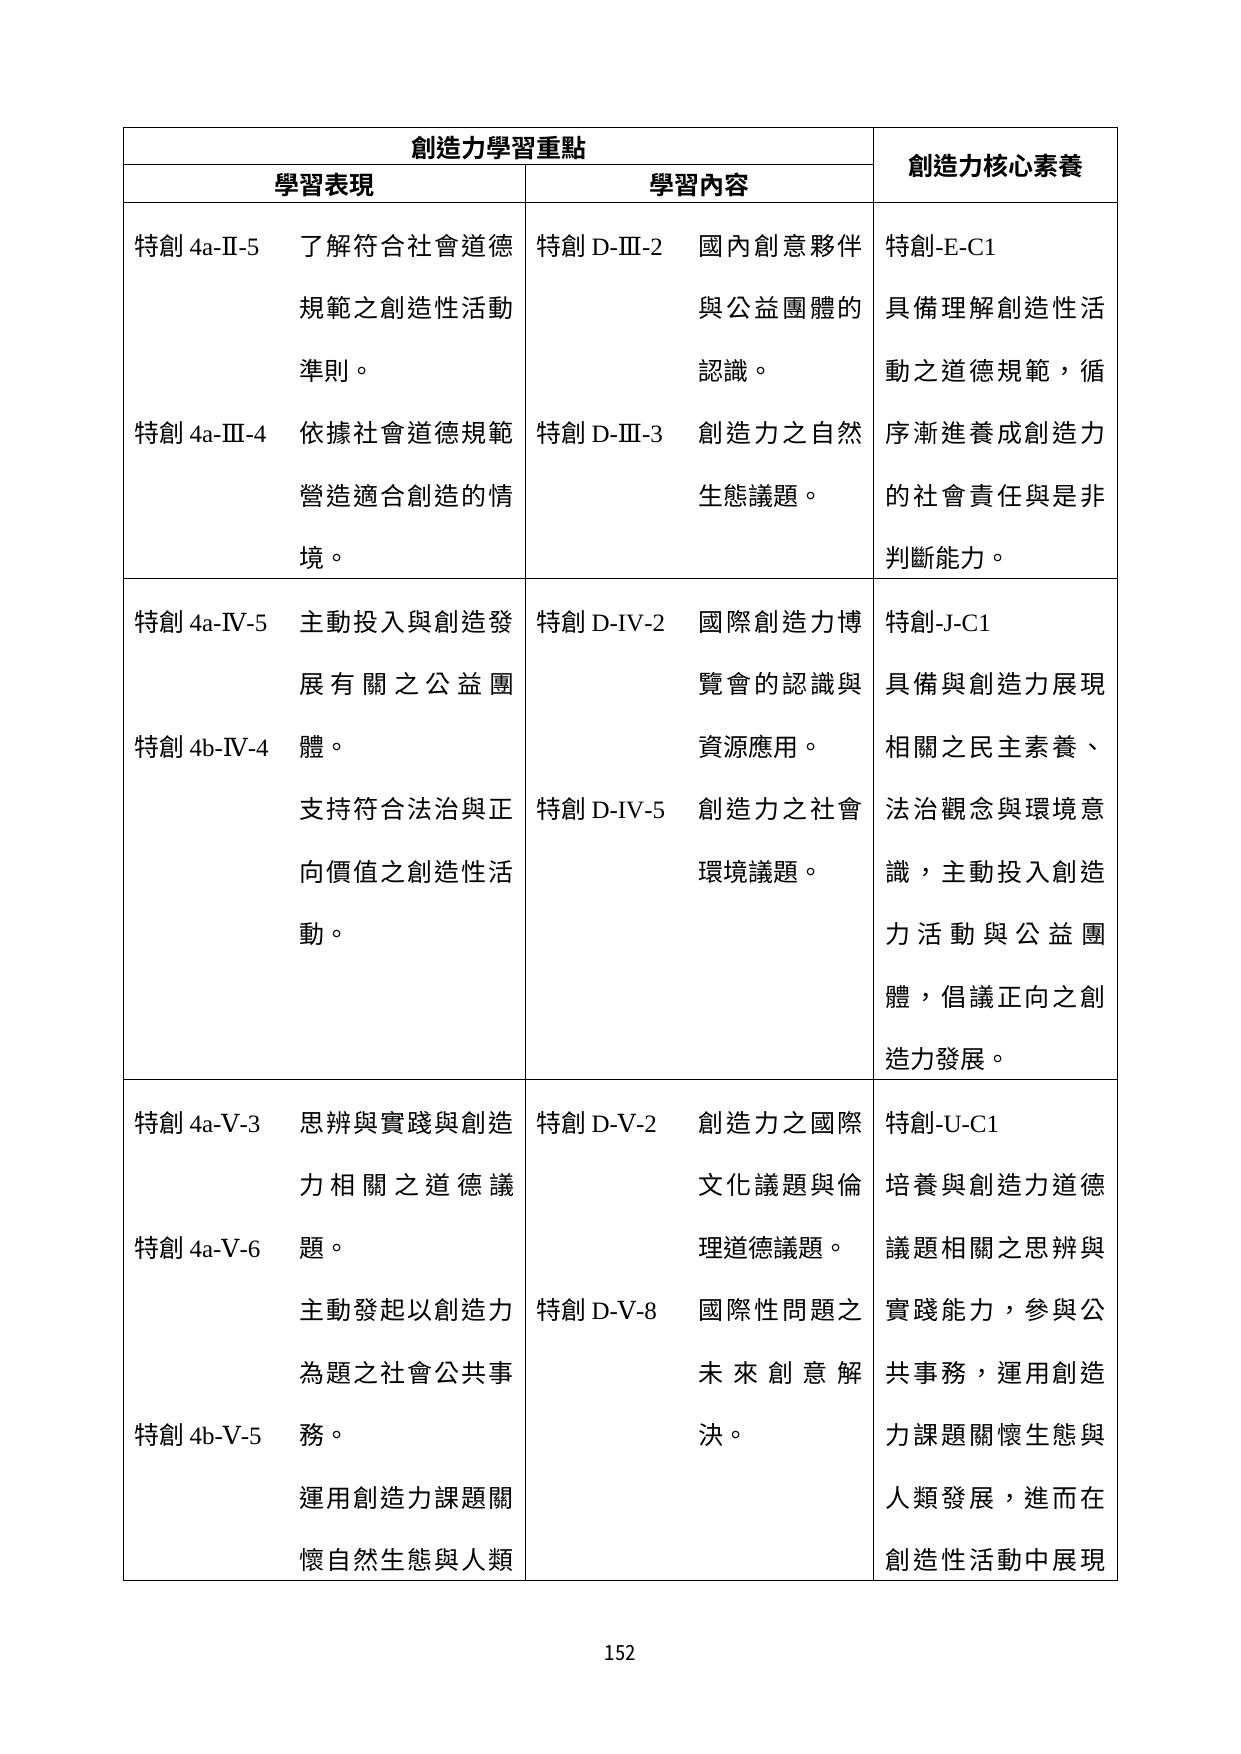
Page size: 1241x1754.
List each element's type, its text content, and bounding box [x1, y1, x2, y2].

table_cell 特創-J-C1 具備與創造力展現相關之民主素養、法治觀念與環境意識，主動投入創造力活動與公益團體，倡議正向之創造力發展。 [874, 579, 1117, 1079]
table_cell 學習內容 [526, 165, 873, 202]
table_cell 特創D-Ⅴ-2 特創D-Ⅴ-8 [526, 1080, 687, 1580]
table_cell 特創-E-C1 具備理解創造性活動之道德規範，循序漸進養成創造力的社會責任與是非判斷能力。 [874, 203, 1117, 578]
table_cell 主動投入與創造發展有關之公益團體。 支持符合法治與正向價值之創造性活動。 [288, 579, 525, 1079]
table_cell 特創4a-Ⅴ-3 特創4a-Ⅴ-6 特創4b-Ⅴ-5 [124, 1080, 288, 1580]
table_cell 創造力之國際文化議題與倫理道德議題。 國際性問題之未來創意解決。 [688, 1080, 873, 1580]
table_cell 國際創造力博覽會的認識與資源應用。 創造力之社會環境議題。 [688, 579, 873, 1079]
table_cell 特創4a-Ⅳ-5 特創4b-Ⅳ-4 [124, 579, 288, 1079]
table_cell 特創4a-Ⅱ-5 特創4a-Ⅲ-4 [124, 203, 288, 578]
table_cell 學習表現 [124, 165, 525, 202]
table_cell 特創D-Ⅲ-2 特創D-Ⅲ-3 [526, 203, 687, 578]
table_header 創造力學習重點 [124, 128, 873, 164]
table_cell 特創D-IV-2 特創D-IV-5 [526, 579, 687, 1079]
table_cell 了解符合社會道德規範之創造性活動準則。 依據社會道德規範營造適合創造的情境。 [288, 203, 525, 578]
table_cell 特創-U-C1 培養與創造力道德議題相關之思辨與實踐能力，參與公共事務，運用創造力課題關懷生態與人類發展，進而在創造性活動中展現 [874, 1080, 1117, 1580]
table_cell 思辨與實踐與創造力相關之道德議題。 主動發起以創造力為題之社會公共事務。 運用創造力課題關懷自然生態與人類 [288, 1080, 525, 1580]
table_header 創造力核心素養 [874, 128, 1117, 202]
table_cell 國內創意夥伴與公益團體的認識。 創造力之自然生態議題。 [688, 203, 873, 578]
